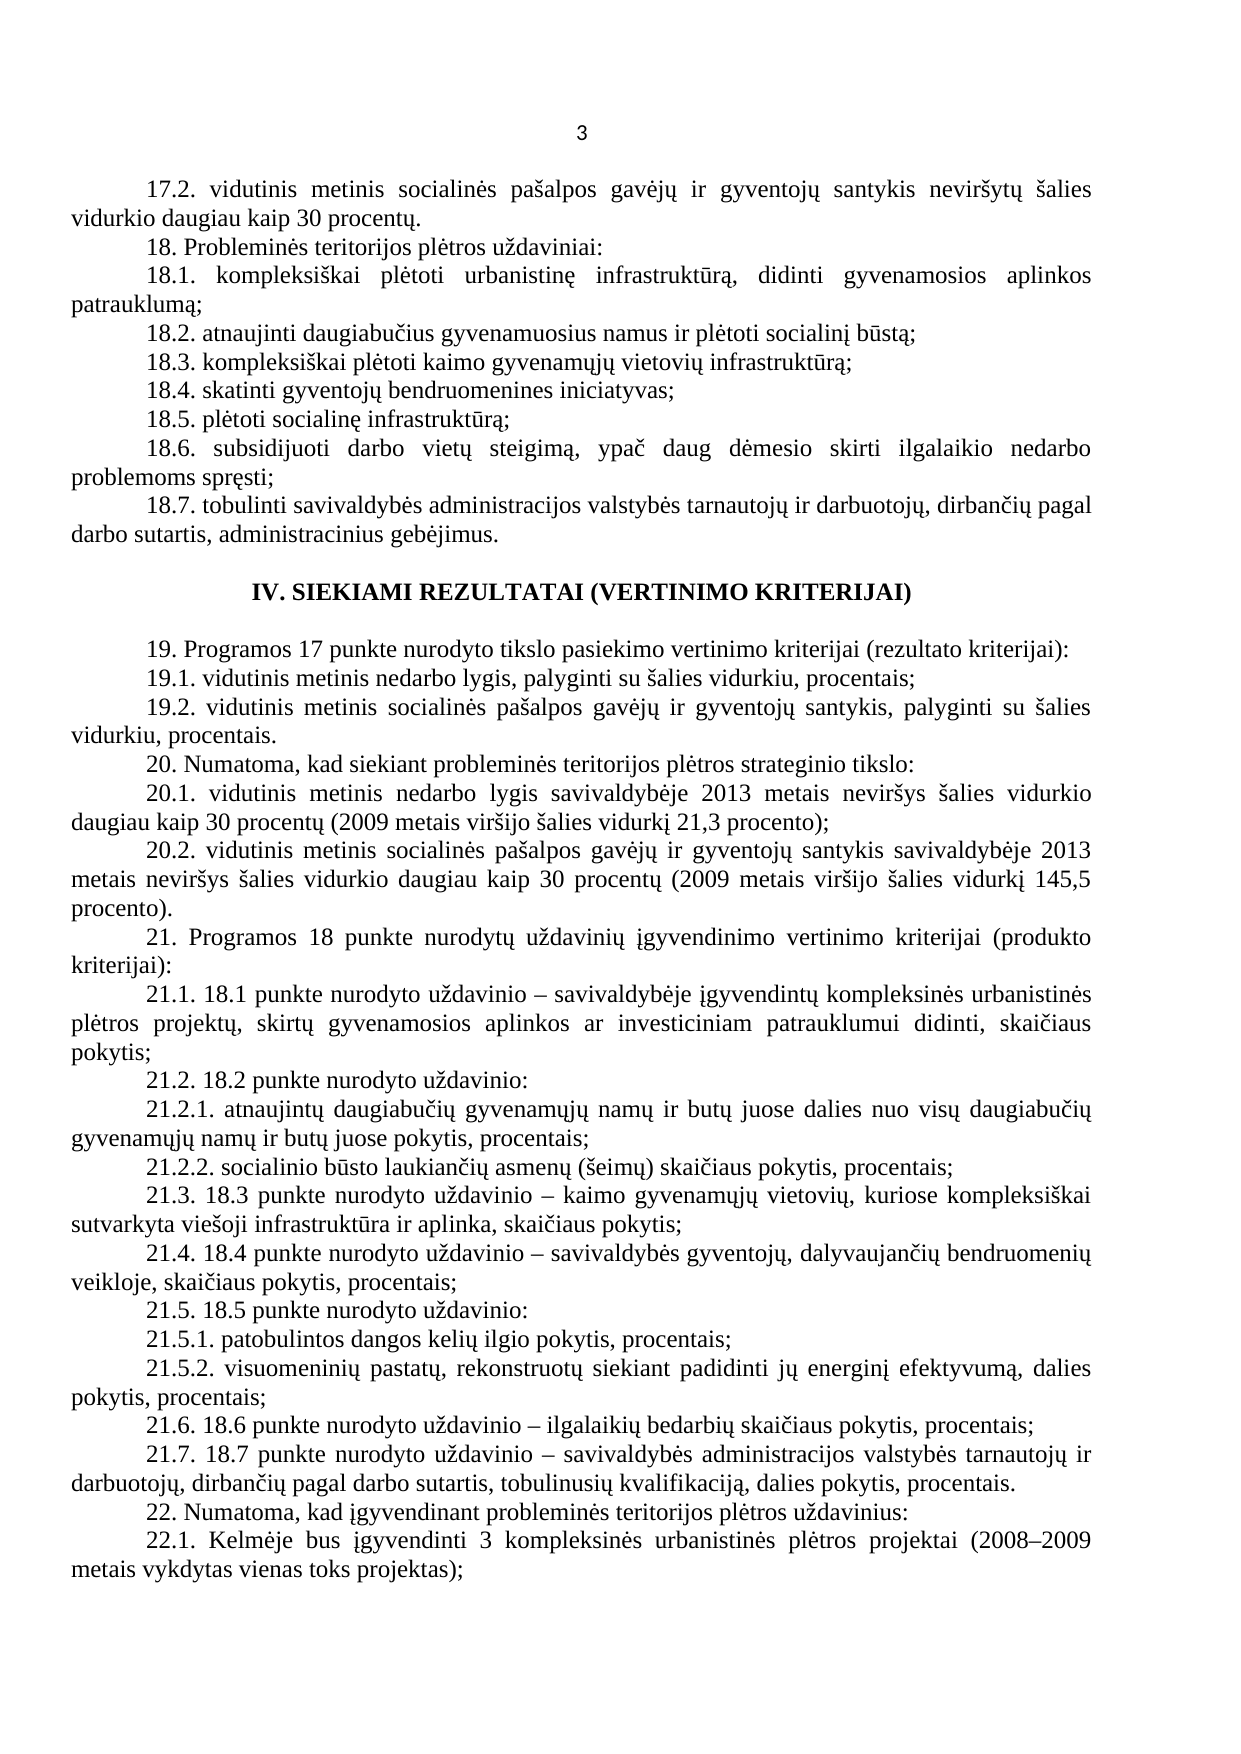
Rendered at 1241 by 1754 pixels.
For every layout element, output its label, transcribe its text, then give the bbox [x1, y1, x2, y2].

text 19.2. vidutinis metinis socialinės pašalpos gavėjų ir gyventojų santykis, palyginti su šalies vidurkiu, procentais. [71, 692, 1092, 749]
text 21.2.2. socialinio būsto laukiančių asmenų (šeimų) skaičiaus pokytis, procentais; [71, 1152, 1092, 1180]
text 18.4. skatinti gyventojų bendruomenines iniciatyvas; [71, 375, 1092, 404]
text 22. Numatoma, kad įgyvendinant probleminės teritorijos plėtros uždavinius: [71, 1497, 1092, 1525]
text 20.2. vidutinis metinis socialinės pašalpos gavėjų ir gyventojų santykis savivaldybėje 2013 metais neviršys šalies vidurkio daugiau kaip 30 procentų (2009 metais viršijo šalies vidurkį 145,5 procento). [71, 835, 1092, 922]
text 18.1. kompleksiškai plėtoti urbanistinę infrastruktūrą, didinti gyvenamosios aplinkos patrauklumą; [71, 260, 1092, 318]
text 22.1. Kelmėje bus įgyvendinti 3 kompleksinės urbanistinės plėtros projektai (2008–2009 metais vykdytas vienas toks projektas); [71, 1525, 1092, 1583]
text 21.4. 18.4 punkte nurodyto uždavinio – savivaldybės gyventojų, dalyvaujančių bendruomenių veikloje, skaičiaus pokytis, procentais; [71, 1238, 1092, 1295]
text 21.1. 18.1 punkte nurodyto uždavinio – savivaldybėje įgyvendintų kompleksinės urbanistinės plėtros projektų, skirtų gyvenamosios aplinkos ar investiciniam patrauklumui didinti, skaičiaus pokytis; [71, 979, 1092, 1065]
text 21.5.2. visuomeninių pastatų, rekonstruotų siekiant padidinti jų energinį efektyvumą, dalies pokytis, procentais; [71, 1353, 1092, 1410]
text 18.5. plėtoti socialinę infrastruktūrą; [71, 404, 1092, 433]
text 21.2.1. atnaujintų daugiabučių gyvenamųjų namų ir butų juose dalies nuo visų daugiabučių gyvenamųjų namų ir butų juose pokytis, procentais; [71, 1094, 1092, 1152]
text 19. Programos 17 punkte nurodyto tikslo pasiekimo vertinimo kriterijai (rezultato kriterijai): [71, 634, 1092, 663]
text 18.6. subsidijuoti darbo vietų steigimą, ypač daug dėmesio skirti ilgalaikio nedarbo problemoms spręsti; [71, 433, 1092, 490]
text 21.3. 18.3 punkte nurodyto uždavinio – kaimo gyvenamųjų vietovių, kuriose kompleksiškai sutvarkyta viešoji infrastruktūra ir aplinka, skaičiaus pokytis; [71, 1180, 1092, 1238]
text 20. Numatoma, kad siekiant probleminės teritorijos plėtros strateginio tikslo: [71, 749, 1092, 778]
text 18.7. tobulinti savivaldybės administracijos valstybės tarnautojų ir darbuotojų, dirbančių pagal darbo sutartis, administracinius gebėjimus. [71, 490, 1092, 548]
text 21.2. 18.2 punkte nurodyto uždavinio: [71, 1065, 1092, 1094]
text 21. Programos 18 punkte nurodytų uždavinių įgyvendinimo vertinimo kriterijai (produkto kriterijai): [71, 922, 1092, 979]
text 21.5.1. patobulintos dangos kelių ilgio pokytis, procentais; [71, 1324, 1092, 1353]
text 21.6. 18.6 punkte nurodyto uždavinio – ilgalaikių bedarbių skaičiaus pokytis, procentais; [71, 1410, 1092, 1439]
text 18.3. kompleksiškai plėtoti kaimo gyvenamųjų vietovių infrastruktūrą; [71, 347, 1092, 375]
text 21.5. 18.5 punkte nurodyto uždavinio: [71, 1295, 1092, 1324]
text 18. Probleminės teritorijos plėtros uždaviniai: [71, 232, 1092, 260]
text 18.2. atnaujinti daugiabučius gyvenamuosius namus ir plėtoti socialinį būstą; [71, 318, 1092, 347]
text IV. SIEKIAMI REZULTATAI (vertinimo kriterijai) [71, 577, 1092, 605]
text 21.7. 18.7 punkte nurodyto uždavinio – savivaldybės administracijos valstybės tarnautojų ir darbuotojų, dirbančių pagal darbo sutartis, tobulinusių kvalifikaciją, dalies pokytis, procentais. [71, 1439, 1092, 1497]
text 17.2. vidutinis metinis socialinės pašalpos gavėjų ir gyventojų santykis neviršytų šalies vidurkio daugiau kaip 30 procentų. [71, 174, 1092, 232]
text 19.1. vidutinis metinis nedarbo lygis, palyginti su šalies vidurkiu, procentais; [71, 663, 1092, 692]
text 20.1. vidutinis metinis nedarbo lygis savivaldybėje 2013 metais neviršys šalies vidurkio daugiau kaip 30 procentų (2009 metais viršijo šalies vidurkį 21,3 procento); [71, 778, 1092, 835]
